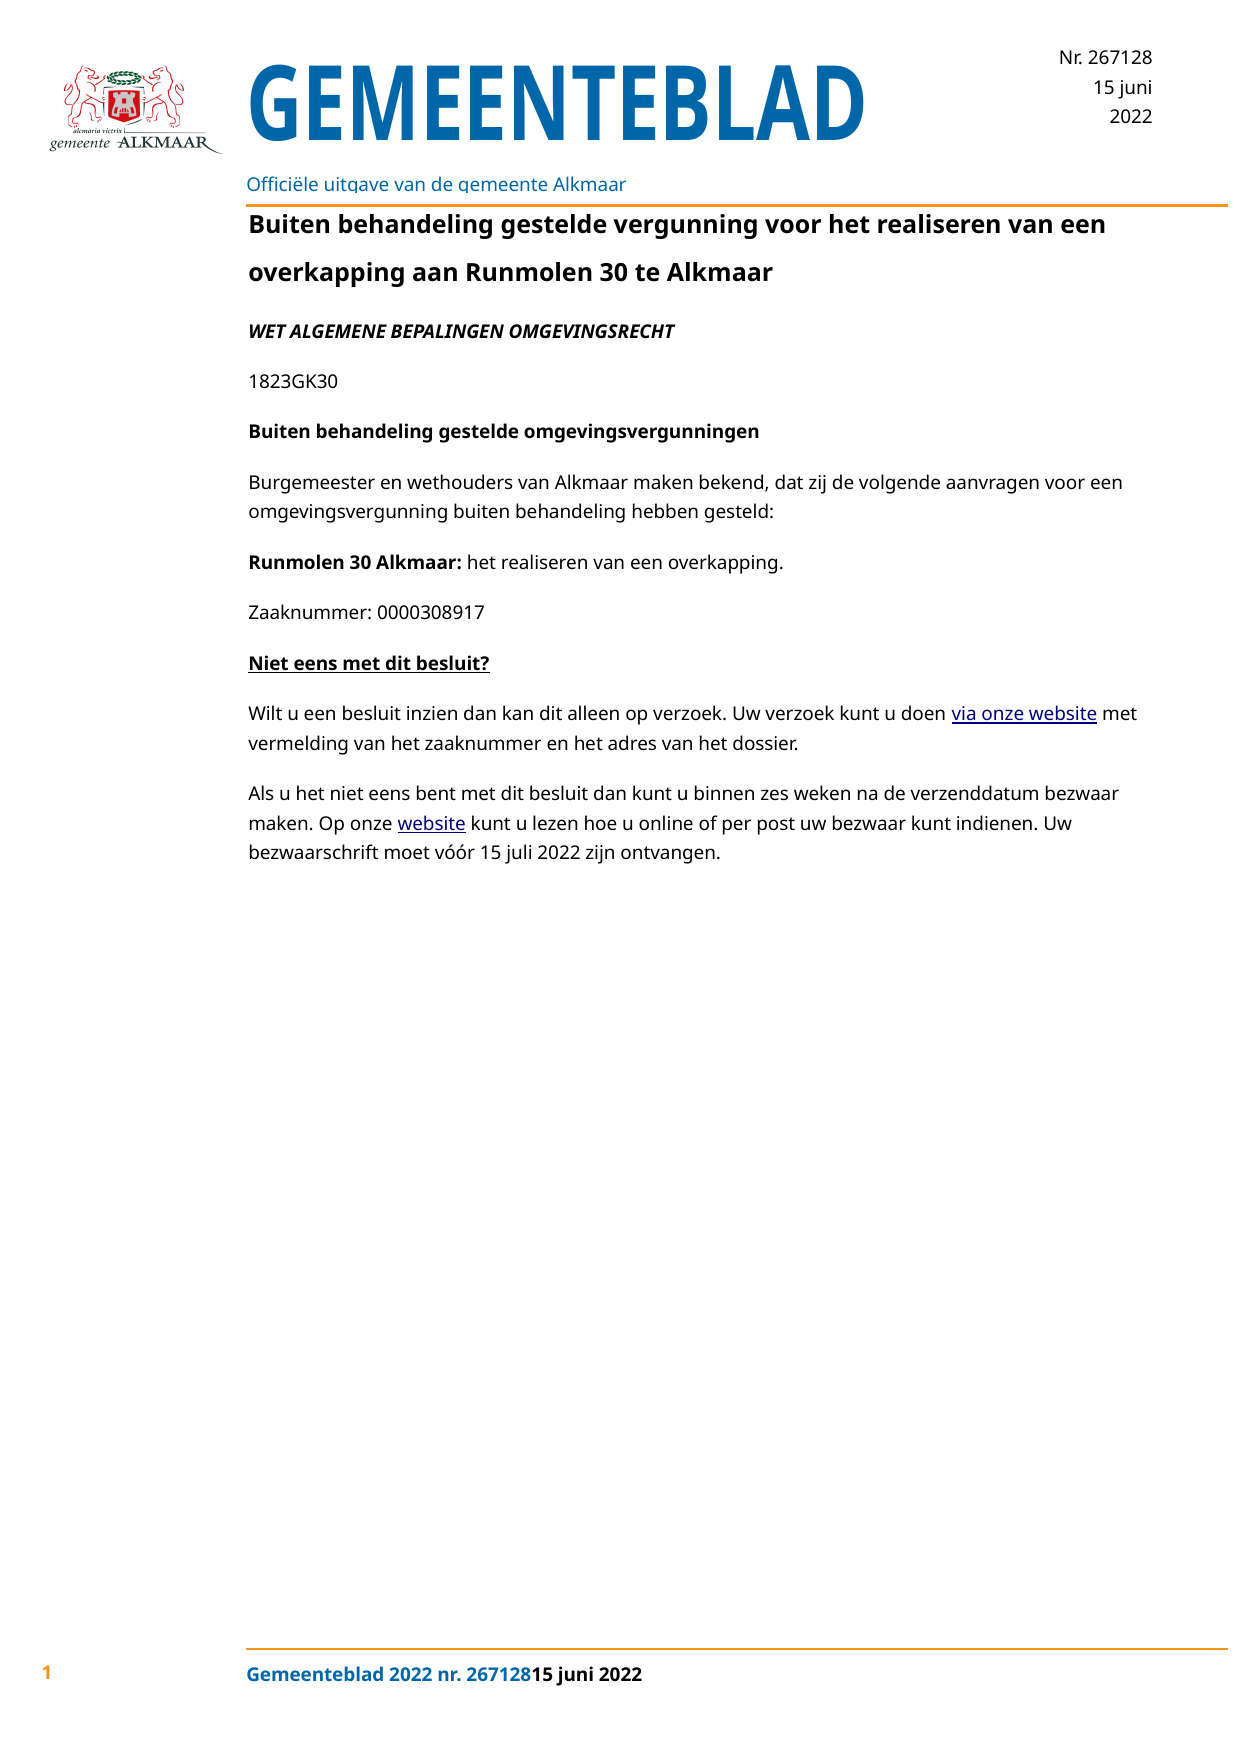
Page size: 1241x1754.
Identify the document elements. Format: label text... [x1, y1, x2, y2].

text Burgemeester en wethouders van Alkmaar maken bekend, dat zij de volgende aanvragen voor een omgevingsvergunning buiten behandeling hebben gesteld: [248, 469, 1152, 524]
text Buiten behandeling gestelde vergunning voor het realiseren van een overkapping aan Runmolen 30 te Alkmaar [248, 207, 1152, 288]
text WET ALGEMENE BEPALINGEN OMGEVINGSRECHT [248, 318, 1152, 344]
picture [41, 47, 231, 172]
text Runmolen 30 Alkmaar: het realiseren van een overkapping. [248, 549, 1152, 575]
text 1823GK30 [248, 368, 1152, 394]
text Wilt u een besluit inzien dan kan dit alleen op verzoek. Uw verzoek kunt u doen via onze website met vermelding van het zaaknummer en het adres van het dossier. [248, 700, 1152, 756]
text Zaaknummer: 0000308917 [248, 599, 1152, 625]
text Niet eens met dit besluit? [248, 650, 1152, 676]
text Als u het niet eens bent met dit besluit dan kunt u binnen zes weken na de verzenddatum bezwaar maken. Op onze website kunt u lezen hoe u online of per post uw bezwaar kunt indienen. Uw bezwaarschrift moet vóór 15 juli 2022 zijn ontvangen. [248, 780, 1152, 865]
text Buiten behandeling gestelde omgevingsvergunningen [248, 419, 1152, 444]
